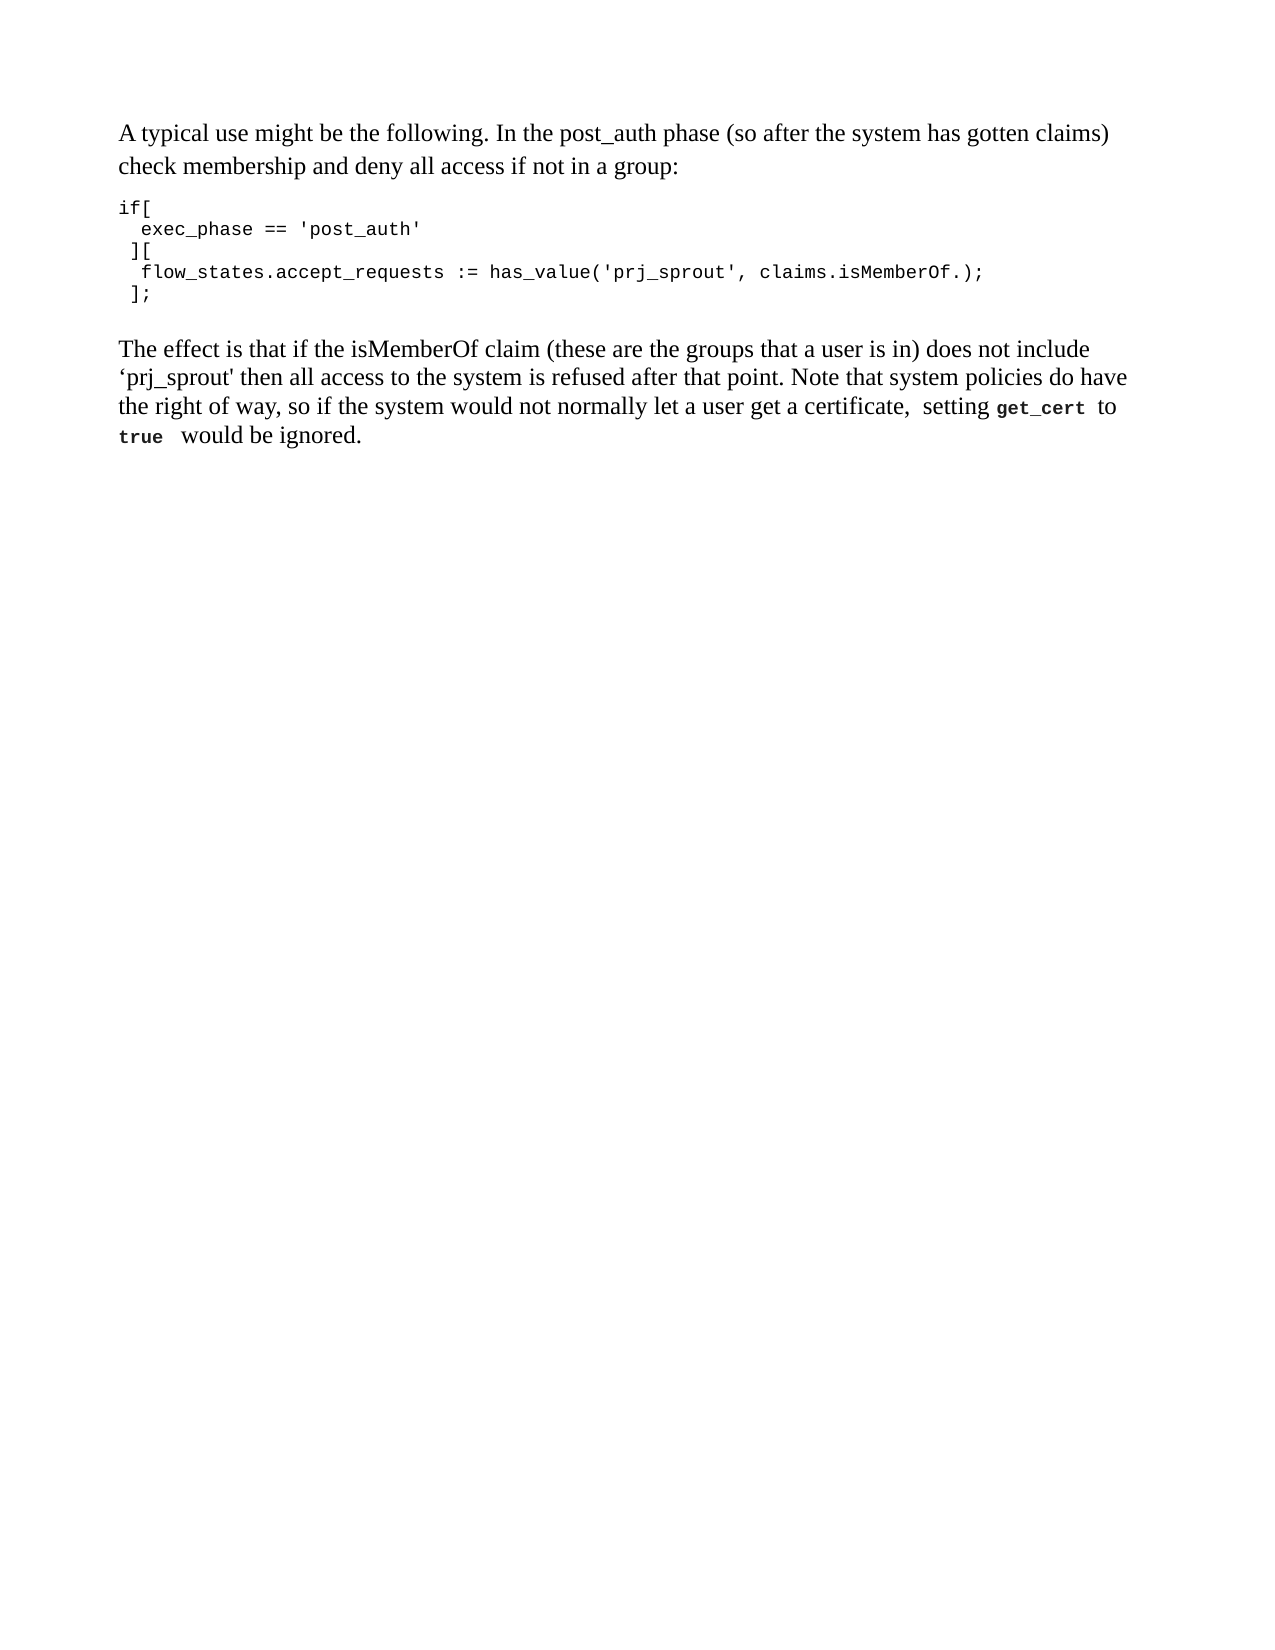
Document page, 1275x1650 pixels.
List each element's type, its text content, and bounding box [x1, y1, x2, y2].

text ]; [118, 284, 1157, 334]
text exec_phase == 'post_auth' [118, 220, 1157, 241]
text A typical use might be the following. In the post_auth phase (so after the system has gotten claims) check membership and deny all access if not in a group: [118, 118, 1157, 180]
text flow_states.accept_requests := has_value('prj_sprout', claims.isMemberOf.); [118, 262, 1157, 284]
text if[ [118, 199, 1157, 220]
text ][ [118, 241, 1157, 262]
text The effect is that if the isMemberOf claim (these are the groups that a user is in) does not include ‘prj_sprout' then all access to the system is refused after that point. Note that system policies do have the right of way, so if the system would not normally let a user get a certificate, setting get_cert to true would be ignored. [118, 334, 1157, 449]
